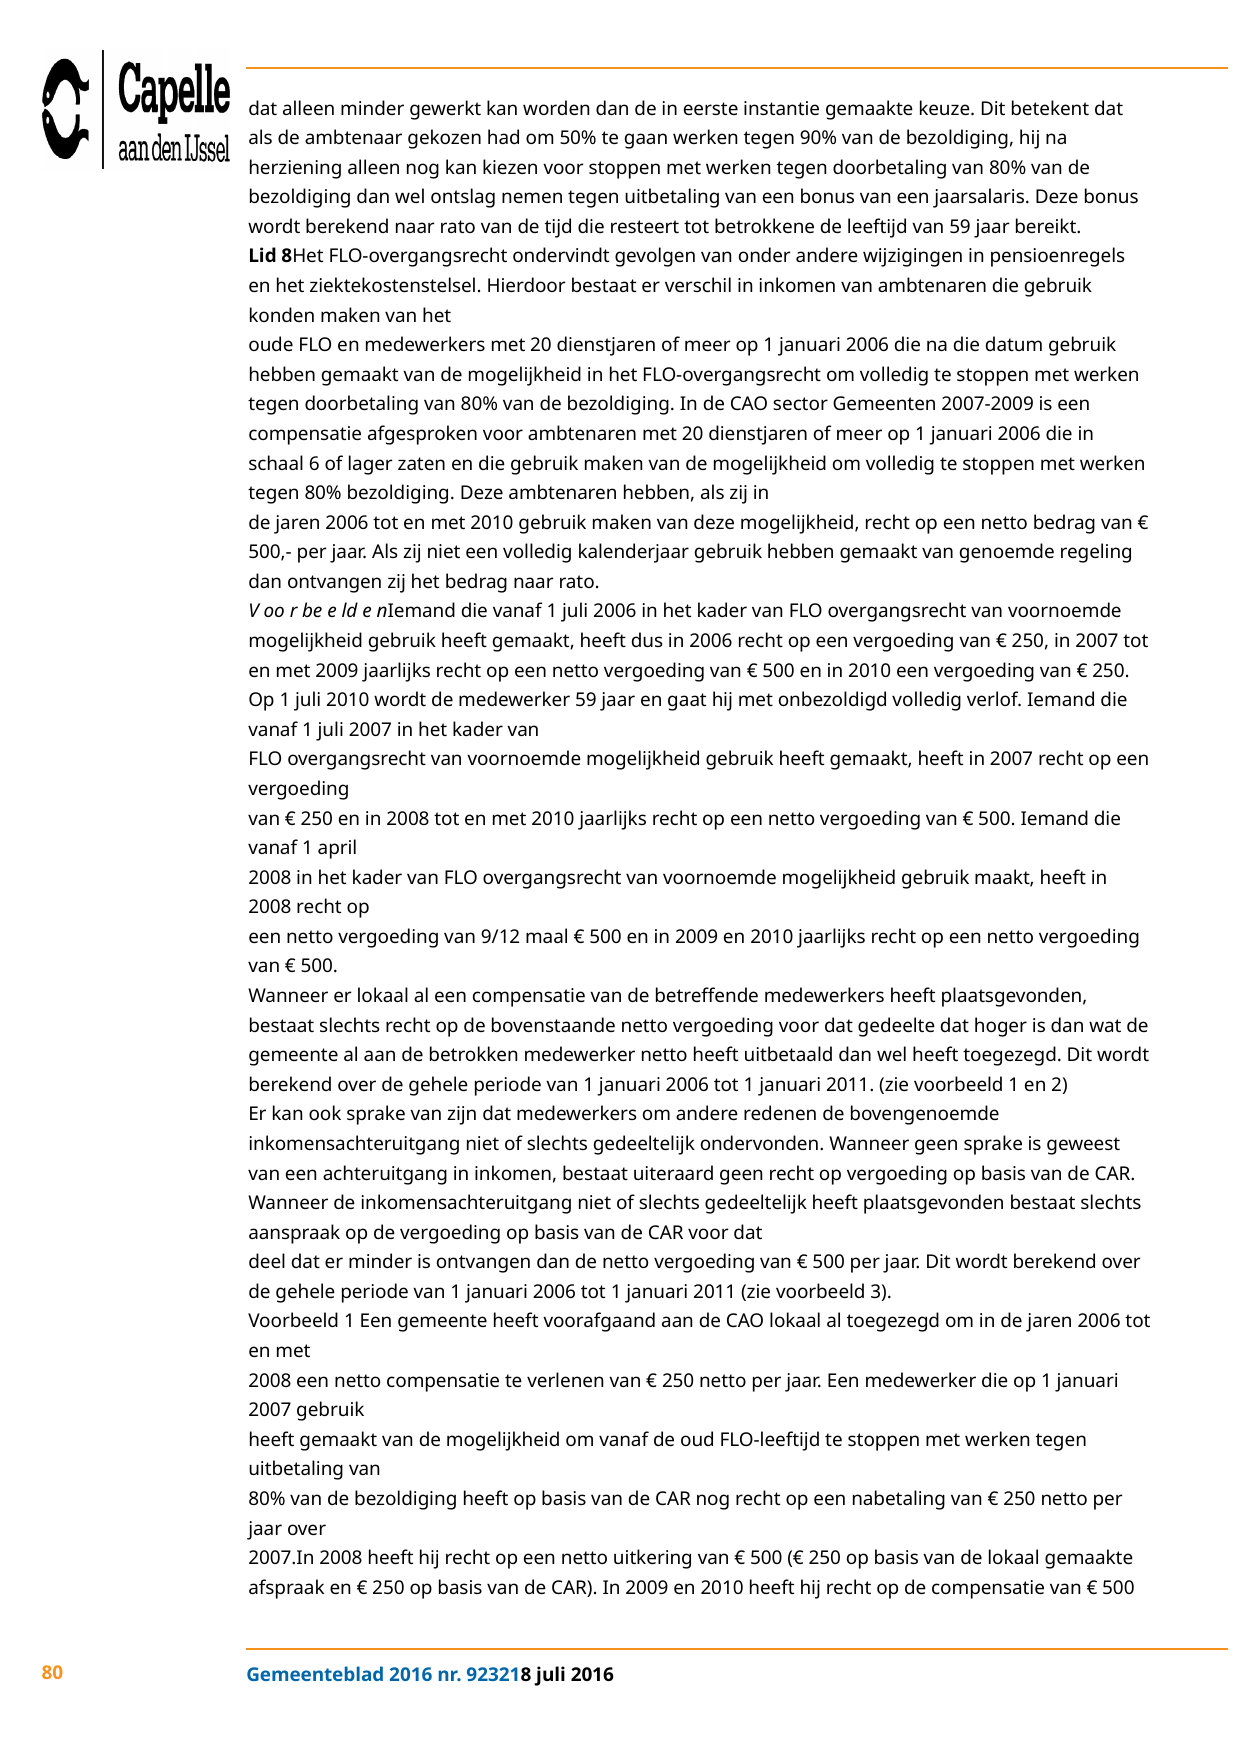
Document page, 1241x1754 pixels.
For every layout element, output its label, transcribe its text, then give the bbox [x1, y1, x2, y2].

text oude FLO en medewerkers met 20 dienstjaren of meer op 1 januari 2006 die na die datum gebruik hebben gemaakt van de mogelijkheid in het FLO-overgangsrecht om volledig te stoppen met werken tegen doorbetaling van 80% van de bezoldiging. In de CAO sector Gemeenten 2007-2009 is een compensatie afgesproken voor ambtenaren met 20 dienstjaren of meer op 1 januari 2006 die in schaal 6 of lager zaten en die gebruik maken van de mogelijkheid om volledig te stoppen met werken tegen 80% bezoldiging. Deze ambtenaren hebben, als zij in [248, 331, 1152, 505]
text dat alleen minder gewerkt kan worden dan de in eerste instantie gemaakte keuze. Dit betekent dat als de ambtenaar gekozen had om 50% te gaan werken tegen 90% van de bezoldiging, hij na herziening alleen nog kan kiezen voor stoppen met werken tegen doorbetaling van 80% van de bezoldiging dan wel ontslag nemen tegen uitbetaling van een bonus van een jaarsalaris. Deze bonus wordt berekend naar rato van de tijd die resteert tot betrokkene de leeftijd van 59 jaar bereikt. [248, 95, 1152, 239]
text 2008 een netto compensatie te verlenen van € 250 netto per jaar. Een medewerker die op 1 januari 2007 gebruik [248, 1367, 1152, 1422]
text de jaren 2006 tot en met 2010 gebruik maken van deze mogelijkheid, recht op een netto bedrag van € 500,- per jaar. Als zij niet een volledig kalenderjaar gebruik hebben gemaakt van genoemde regeling dan ontvangen zij het bedrag naar rato. [248, 509, 1152, 594]
text 2007.In 2008 heeft hij recht op een netto uitkering van € 500 (€ 250 op basis van de lokaal gemaakte afspraak en € 250 op basis van de CAR). In 2009 en 2010 heeft hij recht op de compensatie van € 500 [248, 1544, 1152, 1600]
text van € 250 en in 2008 tot en met 2010 jaarlijks recht op een netto vergoeding van € 500. Iemand die vanaf 1 april [248, 805, 1152, 860]
text FLO overgangsrecht van voornoemde mogelijkheid gebruik heeft gemaakt, heeft in 2007 recht op een vergoeding [248, 746, 1152, 801]
text deel dat er minder is ontvangen dan de netto vergoeding van € 500 per jaar. Dit wordt berekend over de gehele periode van 1 januari 2006 tot 1 januari 2011 (zie voorbeeld 3). [248, 1248, 1152, 1304]
text Lid 8Het FLO-overgangsrecht ondervindt gevolgen van onder andere wijzigingen in pensioenregels en het ziektekostenstelsel. Hierdoor bestaat er verschil in inkomen van ambtenaren die gebruik konden maken van het [248, 243, 1152, 328]
text Wanneer er lokaal al een compensatie van de betreffende medewerkers heeft plaatsgevonden, bestaat slechts recht op de bovenstaande netto vergoeding voor dat gedeelte dat hoger is dan wat de gemeente al aan de betrokken medewerker netto heeft uitbetaald dan wel heeft toegezegd. Dit wordt berekend over de gehele periode van 1 januari 2006 tot 1 januari 2011. (zie voorbeeld 1 en 2) [248, 982, 1152, 1097]
text 80% van de bezoldiging heeft op basis van de CAR nog recht op een nabetaling van € 250 netto per jaar over [248, 1485, 1152, 1541]
text V oo r be e ld e nIemand die vanaf 1 juli 2006 in het kader van FLO overgangsrecht van voornoemde mogelijkheid gebruik heeft gemaakt, heeft dus in 2006 recht op een vergoeding van € 250, in 2007 tot en met 2009 jaarlijks recht op een netto vergoeding van € 500 en in 2010 een vergoeding van € 250. Op 1 juli 2010 wordt de medewerker 59 jaar en gaat hij met onbezoldigd volledig verlof. Iemand die vanaf 1 juli 2007 in het kader van [248, 598, 1152, 742]
text Er kan ook sprake van zijn dat medewerkers om andere redenen de bovengenoemde inkomensachteruitgang niet of slechts gedeeltelijk ondervonden. Wanneer geen sprake is geweest van een achteruitgang in inkomen, bestaat uiteraard geen recht op vergoeding op basis van de CAR. Wanneer de inkomensachteruitgang niet of slechts gedeeltelijk heeft plaatsgevonden bestaat slechts aanspraak op de vergoeding op basis van de CAR voor dat [248, 1101, 1152, 1245]
picture [41, 47, 231, 172]
text 2008 in het kader van FLO overgangsrecht van voornoemde mogelijkheid gebruik maakt, heeft in 2008 recht op [248, 864, 1152, 919]
text heeft gemaakt van de mogelijkheid om vanaf de oud FLO-leeftijd te stoppen met werken tegen uitbetaling van [248, 1426, 1152, 1481]
text Voorbeeld 1 Een gemeente heeft voorafgaand aan de CAO lokaal al toegezegd om in de jaren 2006 tot en met [248, 1308, 1152, 1363]
text een netto vergoeding van 9/12 maal € 500 en in 2009 en 2010 jaarlijks recht op een netto vergoeding van € 500. [248, 923, 1152, 978]
